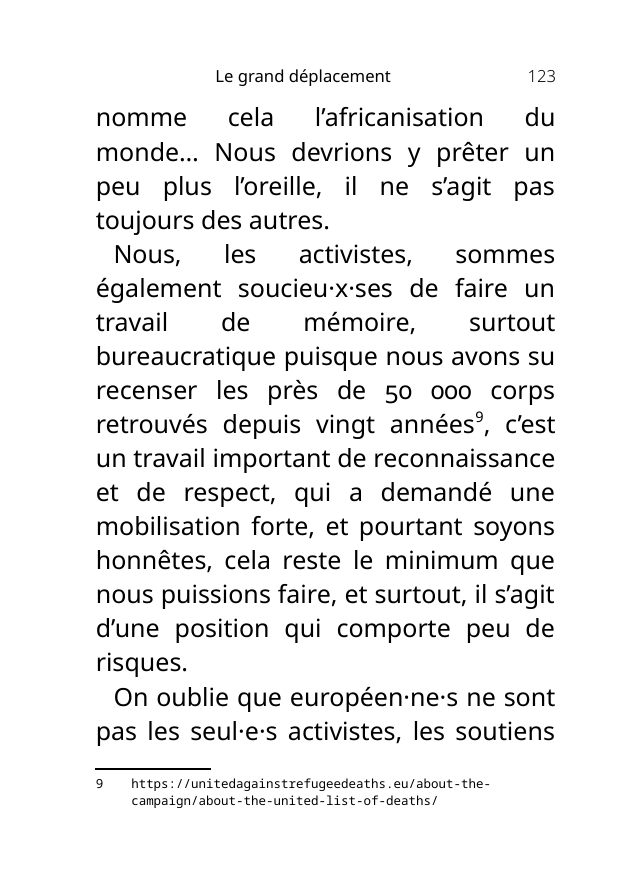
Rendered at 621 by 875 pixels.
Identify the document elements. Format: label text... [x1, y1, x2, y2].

text https://unitedagainstrefugeedeaths.eu/about-the-campaign/about-the-united-list-of-deaths/ [96, 775, 555, 809]
text Nous, les activistes, sommes également soucieu·x·ses de faire un travail de mémoire, surtout bureaucratique puisque nous avons su recenser les près de 50 000 corps retrouvés depuis vingt années, c’est un travail important de reconnaissance et de respect, qui a demandé une mobilisation forte, et pourtant soyons honnêtes, cela reste le minimum que nous puissions faire, et surtout, il s’agit d’une position qui comporte peu de risques. [96, 236, 555, 679]
text On oublie que européen·ne·s ne sont pas les seul·e·s activistes, les soutiens [96, 679, 555, 747]
text nomme cela l’africanisation du monde… Nous devrions y prêter un peu plus l’oreille, il ne s’agit pas toujours des autres. [96, 100, 555, 236]
